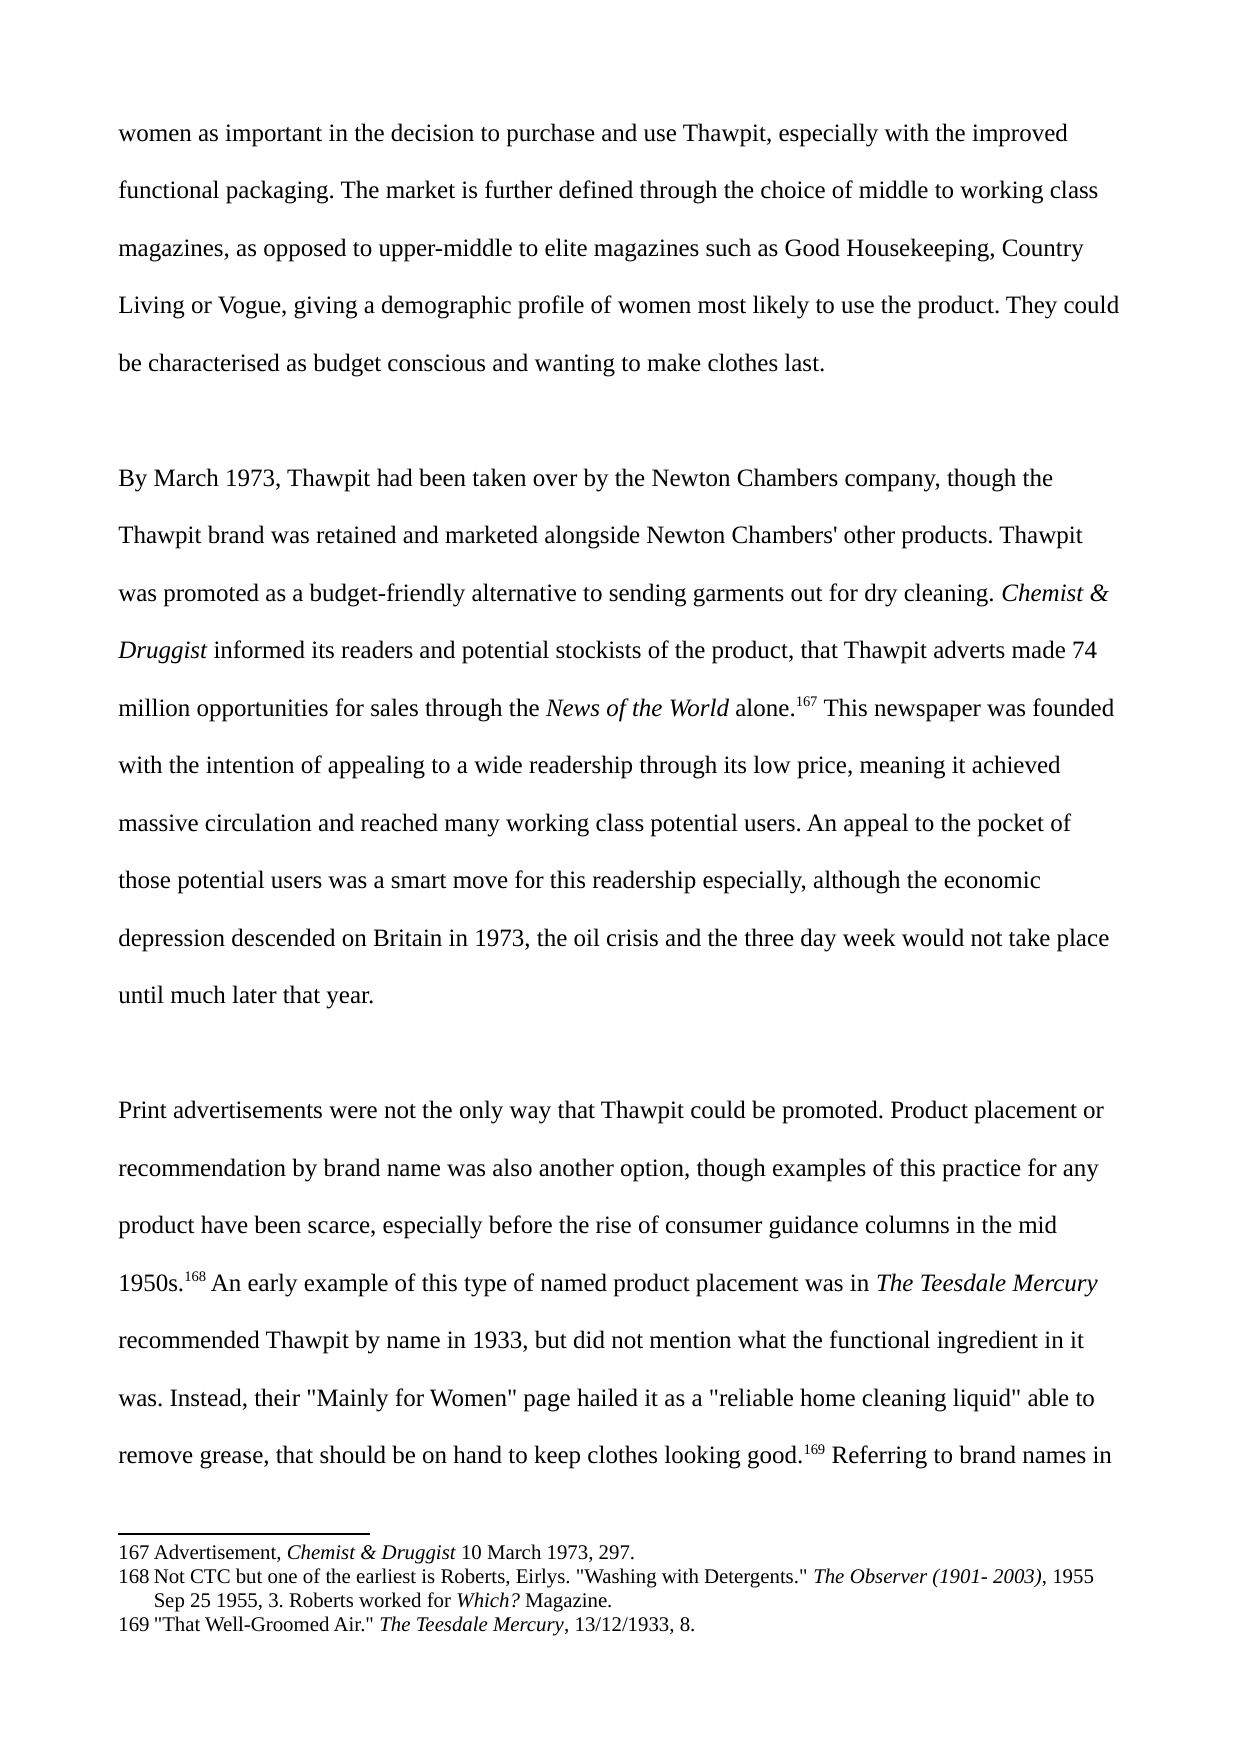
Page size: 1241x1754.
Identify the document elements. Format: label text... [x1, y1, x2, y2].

text Advertisement, Chemist & Druggist 10 March 1973, 297. [118, 1539, 1122, 1564]
text "That Well-Groomed Air." The Teesdale Mercury, 13/12/1933, 8. [118, 1612, 1122, 1636]
text Not CTC but one of the earliest is Roberts, Eirlys. "Washing with Detergents." The Observer (1901- 2003), 1955 Sep 25 1955, 3. Roberts worked for Which? Magazine. [118, 1564, 1122, 1612]
text Print advertisements were not the only way that Thawpit could be promoted. Product placement or recommendation by brand name was also another option, though examples of this practice for any product have been scarce, especially before the rise of consumer guidance columns in the mid 1950s. An early example of this type of named product placement was in The Teesdale Mercury recommended Thawpit by name in 1933, but did not mention what the functional ingredient in it was. Instead, their "Mainly for Women" page hailed it as a "reliable home cleaning liquid" able to remove grease, that should be on hand to keep clothes looking good. Referring to brand names in [118, 1096, 1122, 1469]
text women as important in the decision to purchase and use Thawpit, especially with the improved functional packaging. The market is further defined through the choice of middle to working class magazines, as opposed to upper-middle to elite magazines such as Good Housekeeping, Country Living or Vogue, giving a demographic profile of women most likely to use the product. They could be characterised as budget conscious and wanting to make clothes last. [118, 118, 1122, 377]
text By March 1973, Thawpit had been taken over by the Newton Chambers company, though the Thawpit brand was retained and marketed alongside Newton Chambers' other products. Thawpit was promoted as a budget-friendly alternative to sending garments out for dry cleaning. Chemist & Druggist informed its readers and potential stockists of the product, that Thawpit adverts made 74 million opportunities for sales through the News of the World alone. This newspaper was founded with the intention of appealing to a wide readership through its low price, meaning it achieved massive circulation and reached many working class potential users. An appeal to the pocket of those potential users was a smart move for this readership especially, although the economic depression descended on Britain in 1973, the oil crisis and the three day week would not take place until much later that year. [118, 463, 1122, 1009]
